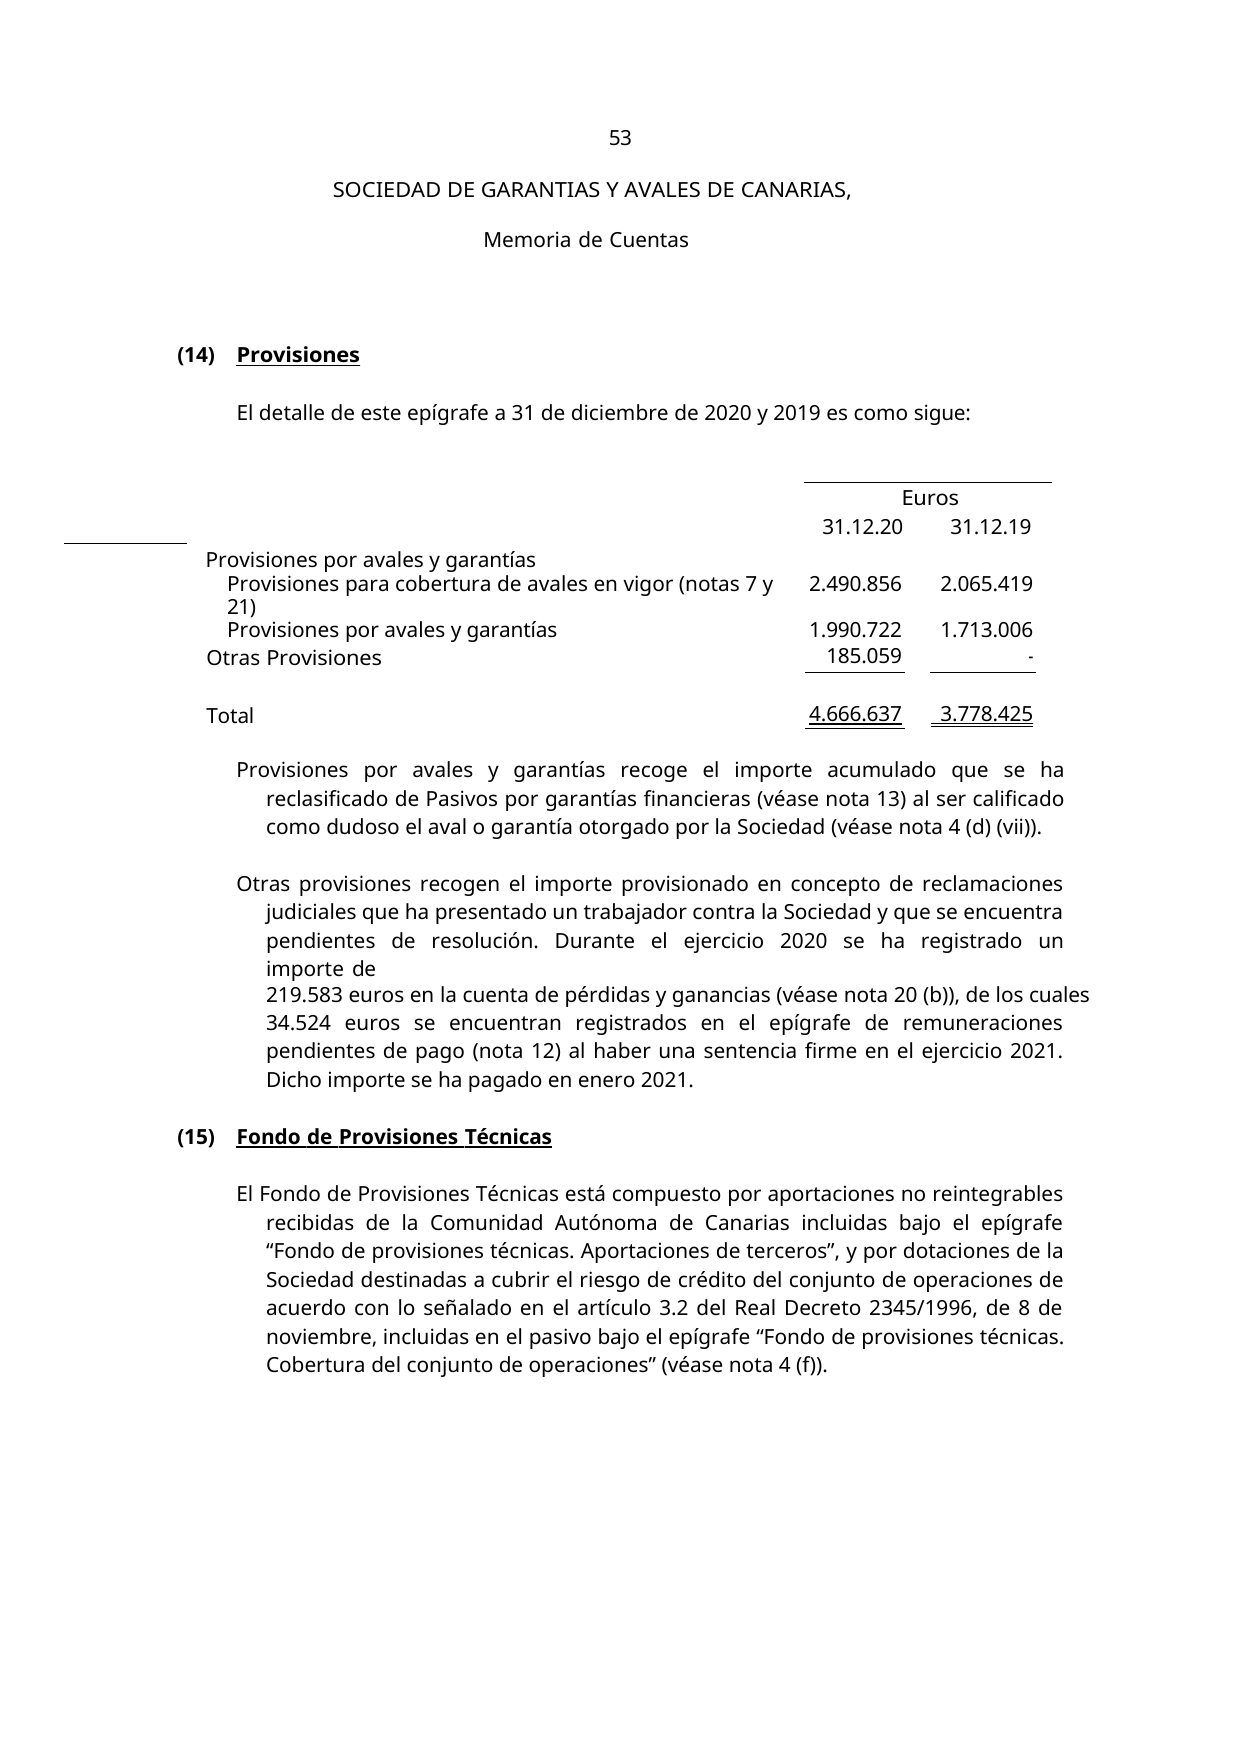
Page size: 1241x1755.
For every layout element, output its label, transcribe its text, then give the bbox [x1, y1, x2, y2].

list Fondo de Provisiones Técnicas [177, 1122, 1174, 1151]
text Euros [901, 454, 1174, 512]
text Provisiones por avales y garantías [205, 545, 1174, 573]
table_cell - [930, 644, 1036, 672]
table_cell Total [201, 672, 805, 728]
text 31.12.20 31.12.19 [822, 512, 1174, 540]
table_header 2.490.856 [805, 573, 904, 619]
table_cell 3.778.425 [930, 673, 1036, 728]
table_cell 1.713.006 [930, 619, 1036, 644]
table_cell 1.990.722 [805, 619, 904, 644]
table_cell Otras Provisiones [201, 644, 805, 672]
text El detalle de este epígrafe a 31 de diciembre de 2020 y 2019 es como sigue: [236, 398, 1174, 426]
text Provisiones por avales y garantías recoge el importe acumulado que se ha reclasificado de Pasivos por garantías financieras (véase nota 13) al ser calificado como dudoso el aval o garantía otorgado por la Sociedad (véase nota 4 (d) (vii)). [236, 756, 1064, 841]
table_header Provisiones para cobertura de avales en vigor (notas 7 y 21) [201, 573, 805, 619]
table_cell [905, 672, 930, 728]
table_cell 185.059 [805, 644, 904, 672]
text El Fondo de Provisiones Técnicas está compuesto por aportaciones no reintegrables recibidas de la Comunidad Autónoma de Canarias incluidas bajo el epígrafe “Fondo de provisiones técnicas. Aportaciones de terceros”, y por dotaciones de la Sociedad destinadas a cubrir el riesgo de crédito del conjunto de operaciones de acuerdo con lo señalado en el artículo 3.2 del Real Decreto 2345/1996, de 8 de noviembre, incluidas en el pasivo bajo el epígrafe “Fondo de provisiones técnicas. Cobertura del conjunto de operaciones” (véase nota 4 (f)). [236, 1179, 1064, 1379]
table_cell Provisiones por avales y garantías [201, 619, 805, 644]
text Otras provisiones recogen el importe provisionado en concepto de reclamaciones judiciales que ha presentado un trabajador contra la Sociedad y que se encuentra pendientes de resolución. Durante el ejercicio 2020 se ha registrado un importe de [236, 869, 1064, 983]
text 34.524 euros se encuentran registrados en el epígrafe de remuneraciones pendientes de pago (nota 12) al haber una sentencia firme en el ejercicio 2021. Dicho importe se ha pagado en enero 2021. [266, 1008, 1064, 1093]
table_cell [905, 619, 930, 644]
list Provisiones [177, 341, 1174, 369]
text 219.583 euros en la cuenta de pérdidas y ganancias (véase nota 20 (b)), de los cuales [266, 983, 1174, 1008]
table_header 2.065.419 [930, 573, 1036, 619]
table_cell [905, 644, 930, 672]
table_header [905, 573, 930, 619]
table_cell 4.666.637 [805, 673, 904, 728]
